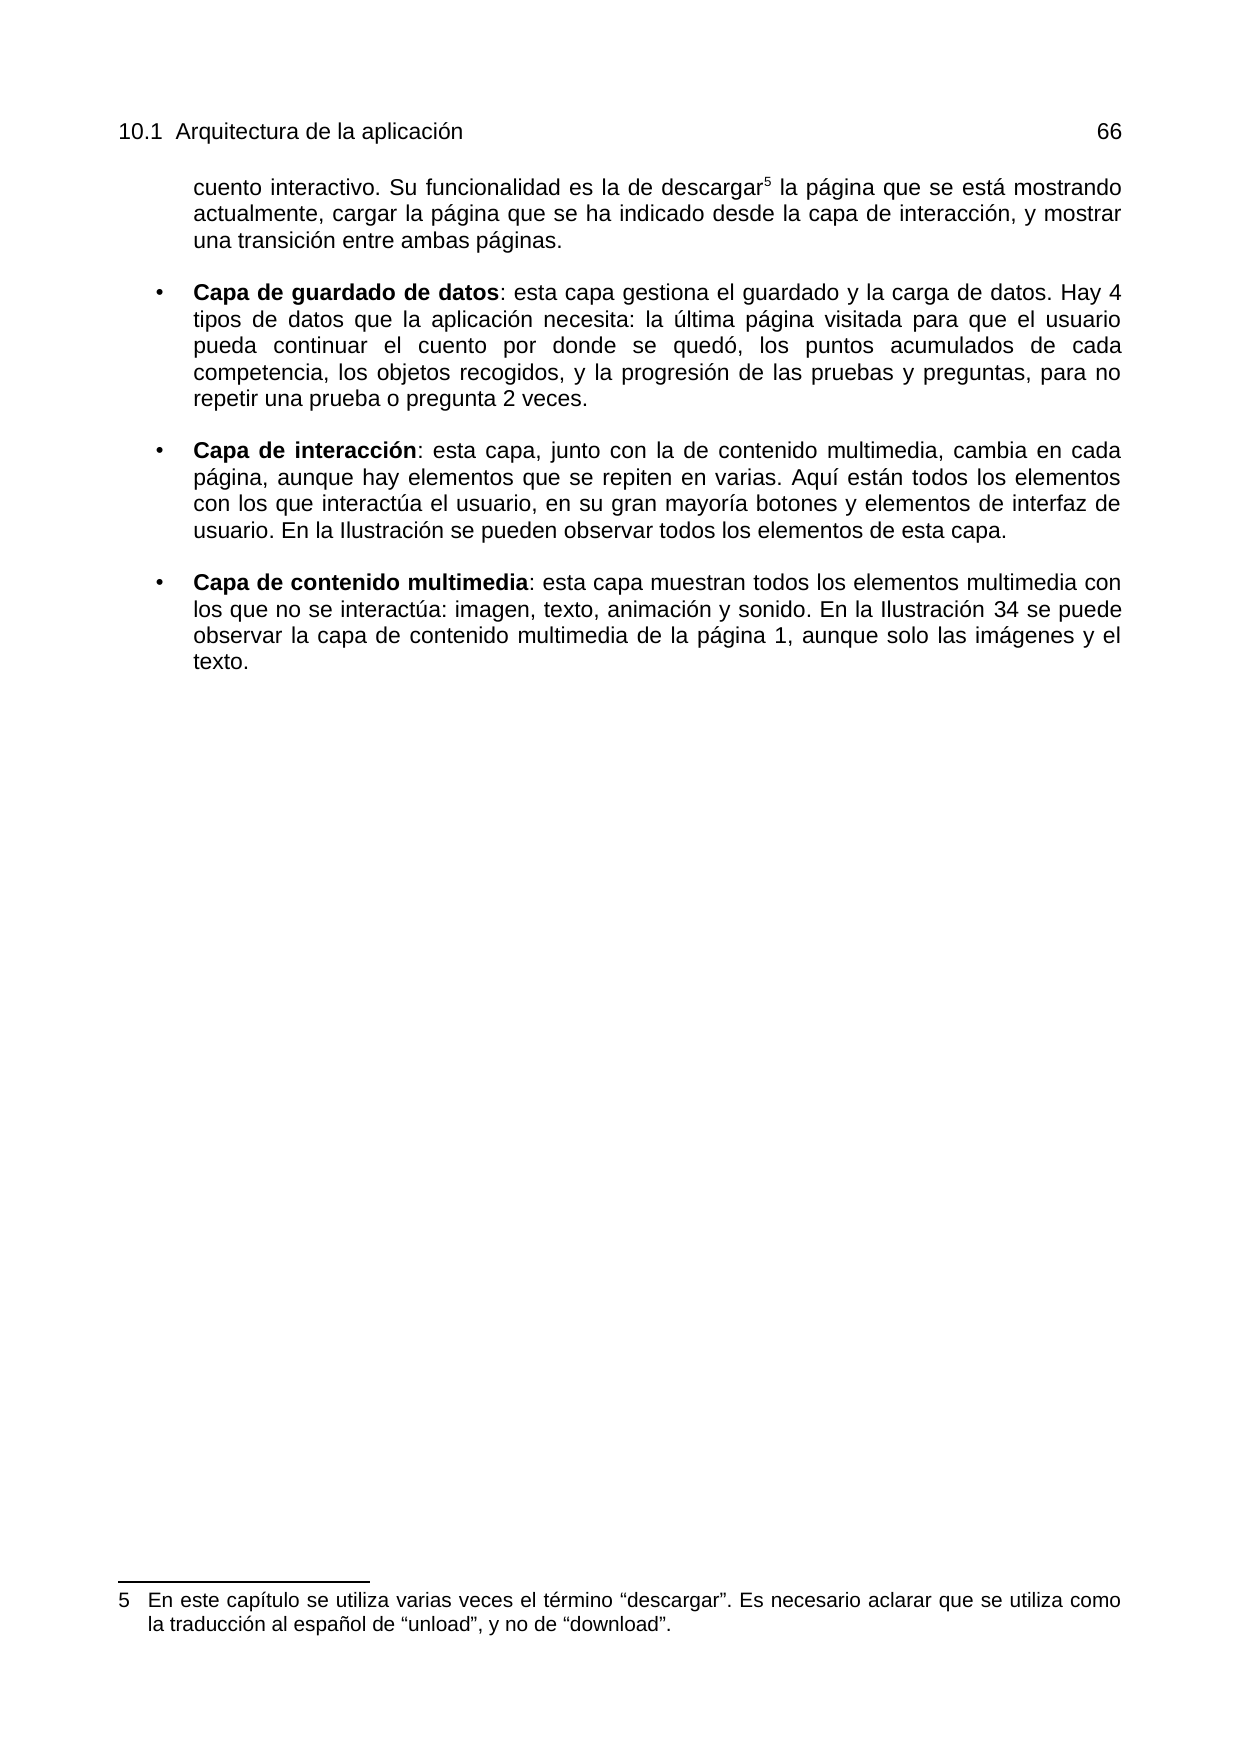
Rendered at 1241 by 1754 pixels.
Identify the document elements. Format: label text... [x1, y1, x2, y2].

list Capa de guardado de datos: esta capa gestiona el guardado y la carga de datos. Hay 4 tipos de datos que la aplicación necesita: la última página visitada para que el usuario pueda continuar el cuento por donde se quedó, los puntos acumulados de cada competencia, los objetos recogidos, y la progresión de las pruebas y preguntas, para no repetir una prueba o pregunta 2 veces. [156, 279, 1122, 411]
list cuento interactivo. Su funcionalidad es la de descargar la página que se está mostrando actualmente, cargar la página que se ha indicado desde la capa de interacción, y mostrar una transición entre ambas páginas. [156, 174, 1122, 253]
list Capa de interacción: esta capa, junto con la de contenido multimedia, cambia en cada página, aunque hay elementos que se repiten en varias. Aquí están todos los elementos con los que interactúa el usuario, en su gran mayoría botones y elementos de interfaz de usuario. En la Ilustración se pueden observar todos los elementos de esta capa. [156, 437, 1122, 543]
list Capa de contenido multimedia: esta capa muestran todos los elementos multimedia con los que no se interactúa: imagen, texto, animación y sonido. En la Ilustración 34 se puede observar la capa de contenido multimedia de la página 1, aunque solo las imágenes y el texto. [156, 569, 1122, 675]
list En este capítulo se utiliza varias veces el término “descargar”. Es necesario aclarar que se utiliza como la traducción al español de “unload”, y no de “download”. [118, 1588, 1122, 1636]
